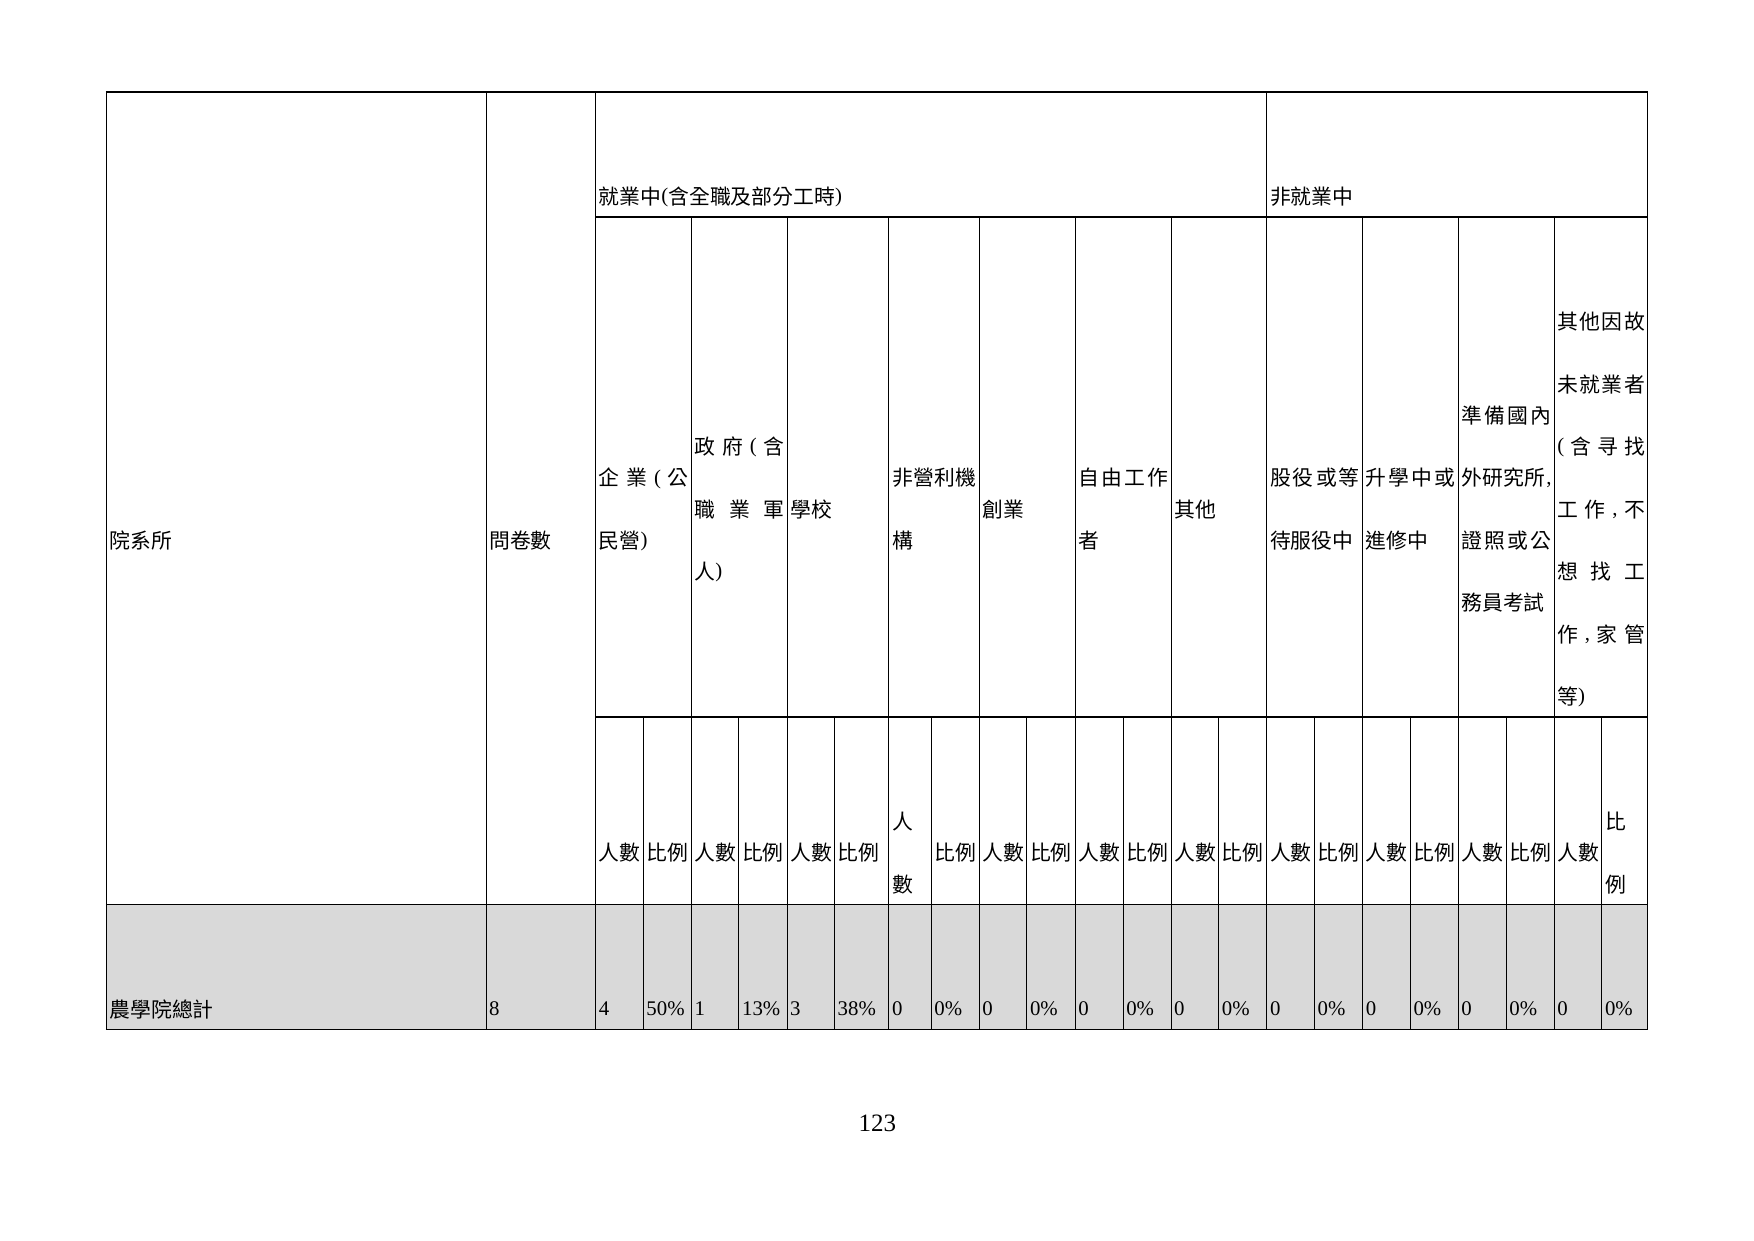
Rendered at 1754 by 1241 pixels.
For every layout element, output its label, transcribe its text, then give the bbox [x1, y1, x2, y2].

table_cell 人數 [596, 718, 643, 904]
table_cell 比例 [739, 718, 787, 904]
table_cell 比例 [1315, 718, 1362, 904]
table_cell 比例 [1507, 718, 1554, 904]
table_cell 0 [1172, 905, 1218, 1029]
table_cell 0 [1555, 905, 1601, 1029]
table_cell 0 [1363, 905, 1410, 1029]
table_cell 人數 [1076, 718, 1123, 904]
table_cell 0% [1602, 905, 1647, 1029]
table_cell 8 [487, 905, 595, 1029]
table_cell 人數 [788, 718, 834, 904]
table_cell 比例 [932, 718, 979, 904]
table_cell 4 [596, 905, 643, 1029]
table_cell 創業 [980, 218, 1075, 716]
table_cell 1 [692, 905, 738, 1029]
table_cell 人數 [889, 718, 931, 904]
table_cell 股役或等待服役中 [1267, 218, 1362, 716]
table_cell 非營利機構 [889, 218, 979, 716]
table_cell 0 [980, 905, 1026, 1029]
table_cell 0 [1267, 905, 1314, 1029]
table_cell 38% [835, 905, 888, 1029]
table_cell 0 [889, 905, 931, 1029]
table_cell 準備國內外研究所,證照或公務員考試 [1459, 218, 1554, 716]
table_cell 農學院總計 [107, 905, 486, 1029]
table_cell 企業(公民營) [596, 218, 691, 716]
table_cell 0% [1124, 905, 1171, 1029]
table_cell 人數 [980, 718, 1026, 904]
table_cell 50% [644, 905, 691, 1029]
table_cell 升學中或進修中 [1363, 218, 1458, 716]
table_cell 比例 [1027, 718, 1075, 904]
table_cell 人數 [1459, 718, 1506, 904]
table_header 院系所 [107, 93, 486, 904]
table_cell 0% [1027, 905, 1075, 1029]
table_cell 0% [1315, 905, 1362, 1029]
table_cell 人數 [1363, 718, 1410, 904]
table_cell 人數 [1555, 718, 1601, 904]
table_cell 其他因故未就業者(含寻找工作,不想找工作,家管等) [1555, 218, 1647, 716]
table_cell 自由工作者 [1076, 218, 1171, 716]
table_header 非就業中 [1267, 93, 1647, 216]
table_cell 0% [1507, 905, 1554, 1029]
table_cell 0% [1219, 905, 1266, 1029]
table_cell 0 [1459, 905, 1506, 1029]
table_cell 0 [1076, 905, 1123, 1029]
table_cell 13% [739, 905, 787, 1029]
table_header 就業中(含全職及部分工時) [596, 93, 1266, 216]
table_cell 3 [788, 905, 834, 1029]
table_cell 0% [932, 905, 979, 1029]
table_cell 政府(含職業軍人) [692, 218, 787, 716]
table_cell 其他 [1172, 218, 1266, 716]
table_cell 人數 [1267, 718, 1314, 904]
table_cell 比例 [835, 718, 888, 904]
table_cell 人數 [692, 718, 738, 904]
table_cell 比例 [1602, 718, 1647, 904]
table_cell 學校 [788, 218, 888, 716]
table_cell 比例 [1124, 718, 1171, 904]
table_cell 比例 [1219, 718, 1266, 904]
table_cell 比例 [1411, 718, 1458, 904]
table_header 問卷數 [487, 93, 595, 904]
table_cell 0% [1411, 905, 1458, 1029]
table_cell 人數 [1172, 718, 1218, 904]
table_cell 比例 [644, 718, 691, 904]
